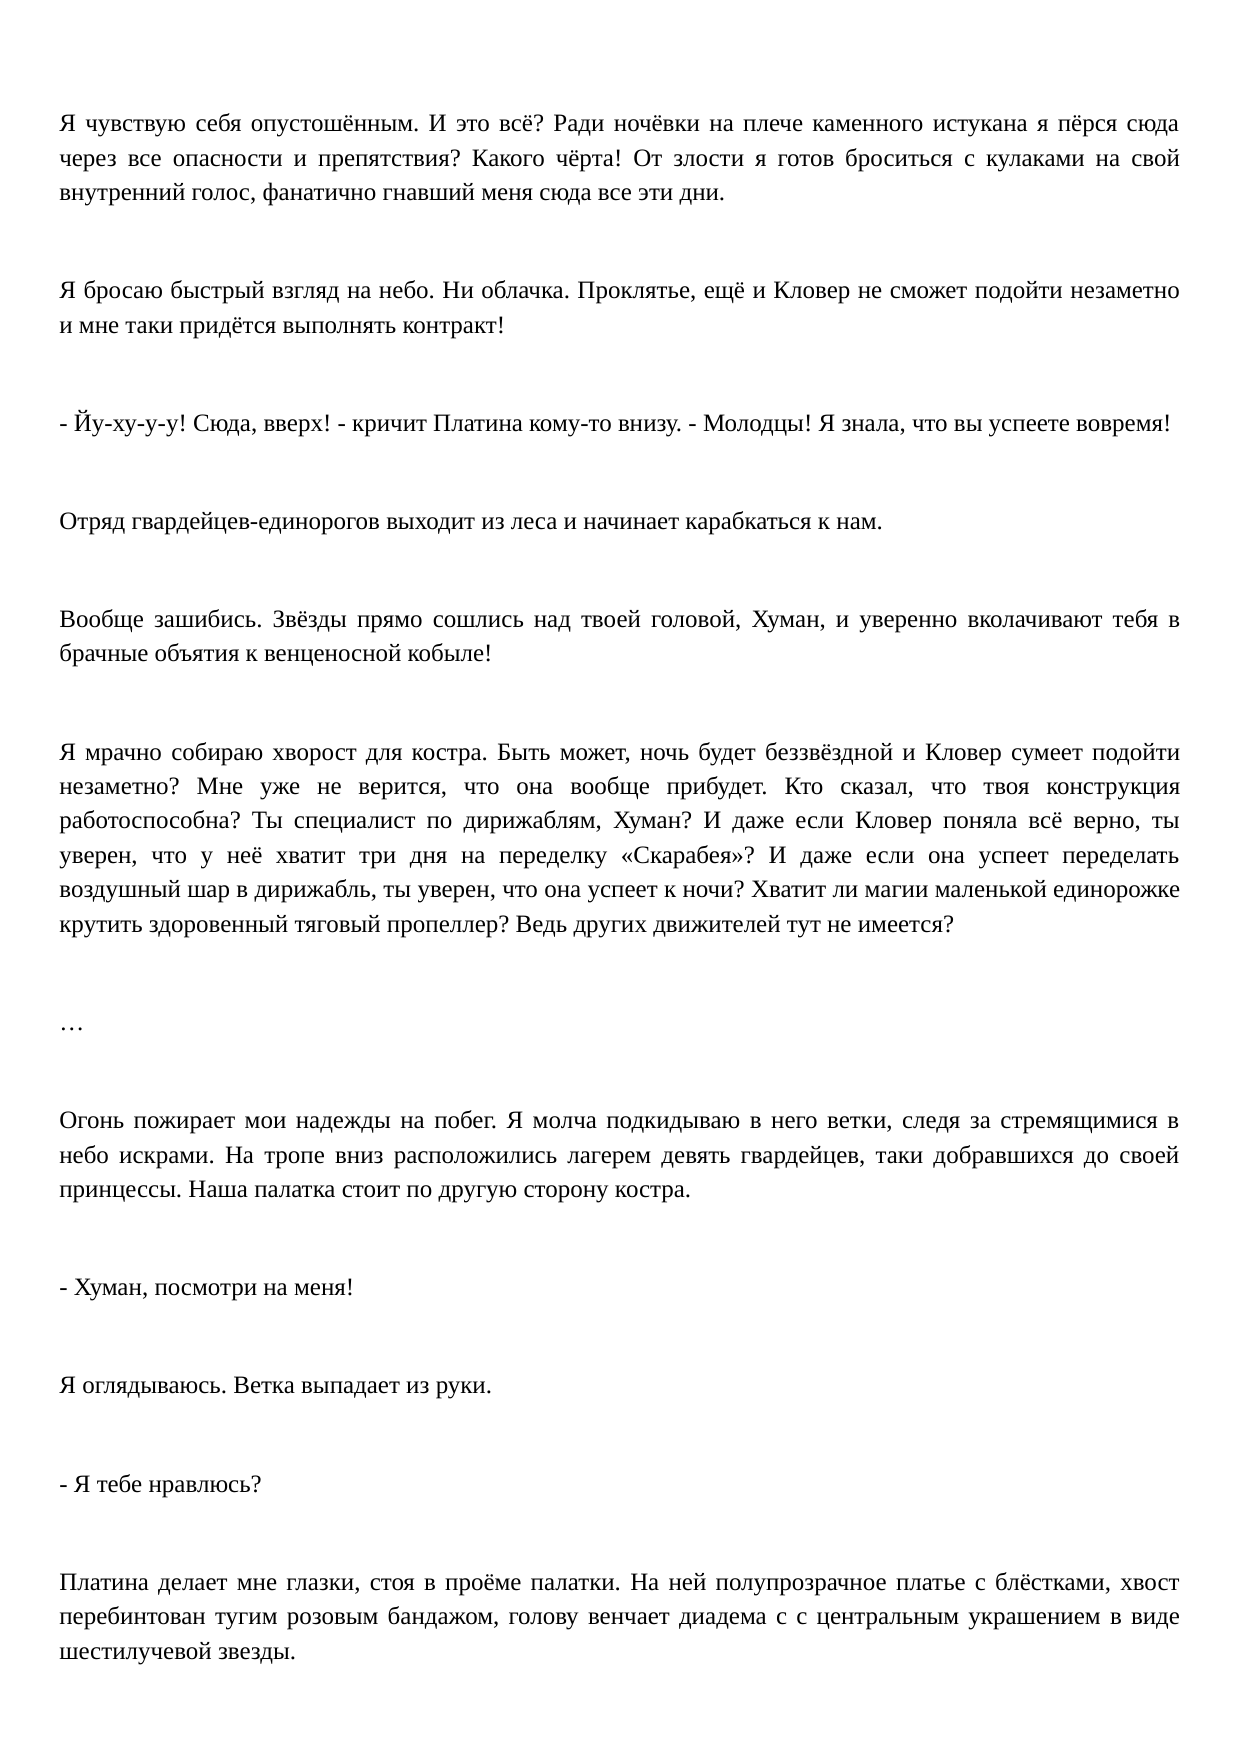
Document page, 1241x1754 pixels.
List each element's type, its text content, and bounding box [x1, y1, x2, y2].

text - Хуман, посмотри на меня! [59, 1272, 1181, 1301]
text Вообще зашибись. Звёзды прямо сошлись над твоей головой, Хуман, и уверенно вколачивают тебя в брачные объятия к венценосной кобыле! [59, 604, 1181, 667]
text Я бросаю быстрый взгляд на небо. Ни облачка. Проклятье, ещё и Кловер не сможет подойти незаметно и мне таки придётся выполнять контракт! [59, 275, 1181, 338]
text Платина делает мне глазки, стоя в проёме палатки. На ней полупрозрачное платье с блёстками, хвост перебинтован тугим розовым бандажом, голову венчает диадема с с центральным украшением в виде шестилучевой звезды. [59, 1567, 1181, 1664]
text Огонь пожирает мои надежды на побег. Я молча подкидываю в него ветки, следя за стремящимися в небо искрами. На тропе вниз расположились лагерем девять гвардейцев, таки добравшихся до своей принцессы. Наша палатка стоит по другую сторону костра. [59, 1105, 1181, 1203]
text … [59, 1007, 1181, 1036]
text Я оглядываюсь. Ветка выпадает из руки. [59, 1371, 1181, 1399]
text - Я тебе нравлюсь? [59, 1469, 1181, 1497]
text Я чувствую себя опустошённым. И это всё? Ради ночёвки на плече каменного истукана я пёрся сюда через все опасности и препятствия? Какого чёрта! От злости я готов броситься с кулаками на свой внутренний голос, фанатично гнавший меня сюда все эти дни. [59, 108, 1181, 206]
text Я мрачно собираю хворост для костра. Быть может, ночь будет беззвёздной и Кловер сумеет подойти незаметно? Мне уже не верится, что она вообще прибудет. Кто сказал, что твоя конструкция работоспособна? Ты специалист по дирижаблям, Хуман? И даже если Кловер поняла всё верно, ты уверен, что у неё хватит три дня на переделку «Скарабея»? И даже если она успеет переделать воздушный шар в дирижабль, ты уверен, что она успеет к ночи? Хватит ли магии маленькой единорожке крутить здоровенный тяговый пропеллер? Ведь других движителей тут не имеется? [59, 737, 1181, 938]
text - Йу-ху-у-у! Сюда, вверх! - кричит Платина кому-то внизу. - Молодцы! Я знала, что вы успеете вовремя! [59, 408, 1181, 437]
text Отряд гвардейцев-единорогов выходит из леса и начинает карабкаться к нам. [59, 506, 1181, 535]
